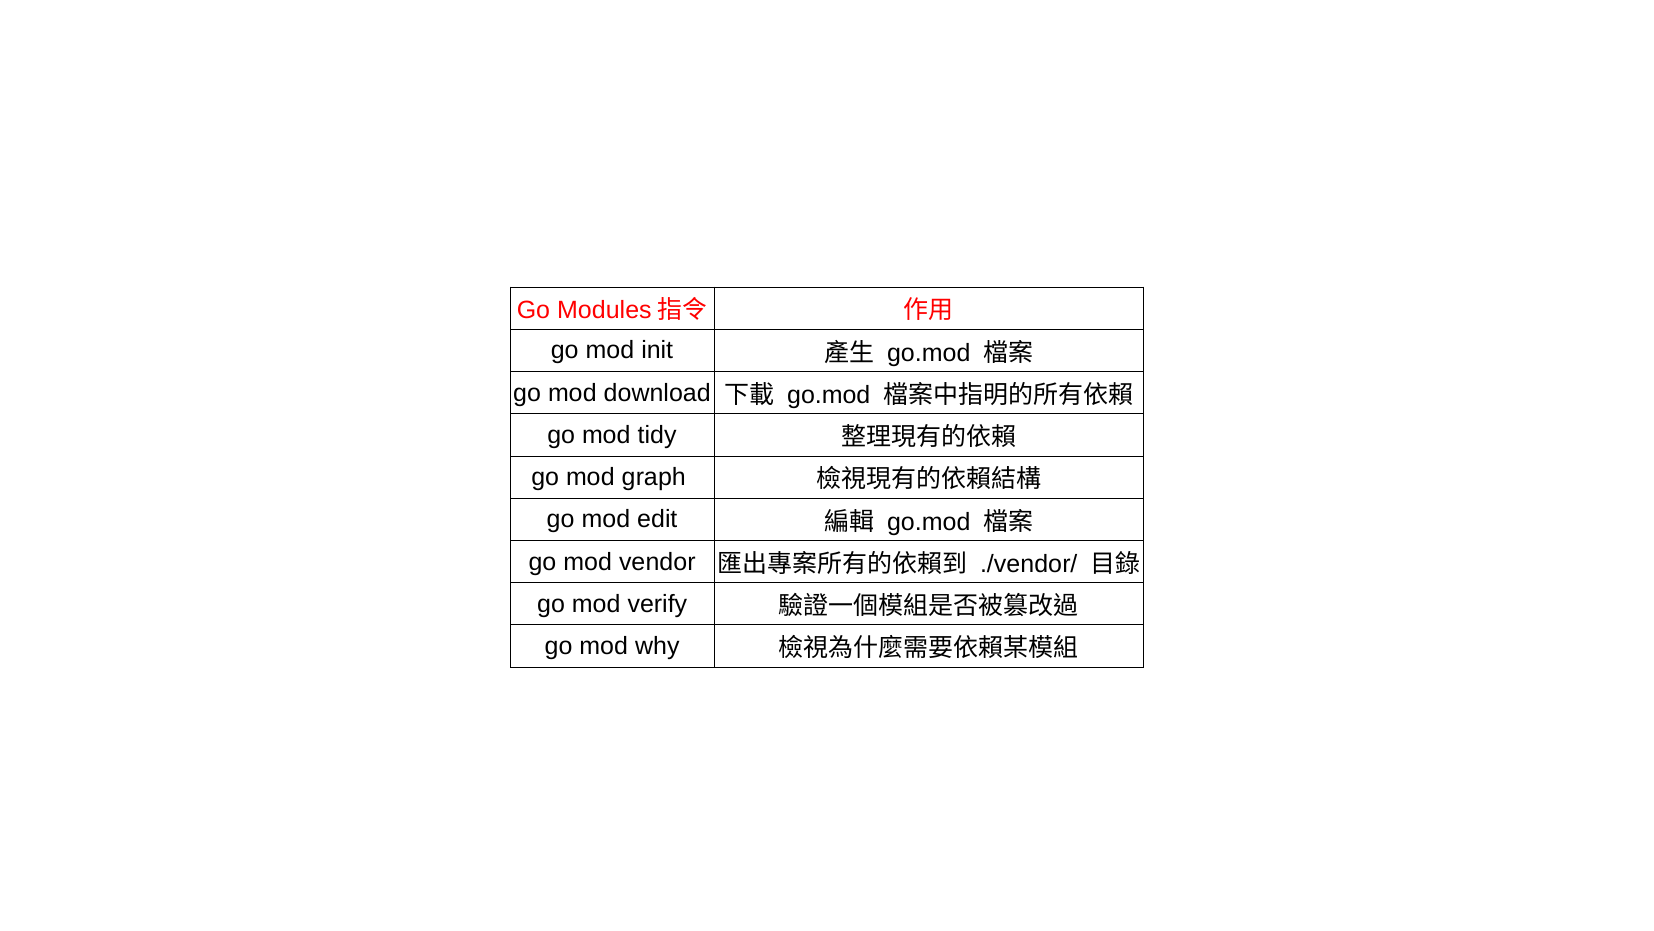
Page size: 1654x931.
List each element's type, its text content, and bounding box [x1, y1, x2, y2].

table_cell go mod init [511, 330, 714, 371]
table_cell go mod edit [511, 499, 714, 540]
table_cell go mod why [511, 625, 714, 667]
table_cell 匯出專案所有的依賴到 ./vendor/ 目錄 [715, 541, 1143, 582]
table_cell 整理現有的依賴 [715, 414, 1143, 456]
table_header Go Modules指令 [511, 288, 714, 329]
table_cell 下載 go.mod 檔案中指明的所有依賴 [715, 372, 1143, 413]
table_cell go mod vendor [511, 541, 714, 582]
table_header 作用 [715, 288, 1143, 329]
table_cell 編輯 go.mod 檔案 [715, 499, 1143, 540]
table_cell 產生 go.mod 檔案 [715, 330, 1143, 371]
table_cell go mod graph [511, 457, 714, 498]
table_cell 檢視為什麼需要依賴某模組 [715, 625, 1143, 667]
table_cell go mod download [511, 372, 714, 413]
table_cell 驗證一個模組是否被篡改過 [715, 583, 1143, 624]
table_cell go mod tidy [511, 414, 714, 456]
table_cell 檢視現有的依賴結構 [715, 457, 1143, 498]
table_cell go mod verify [511, 583, 714, 624]
